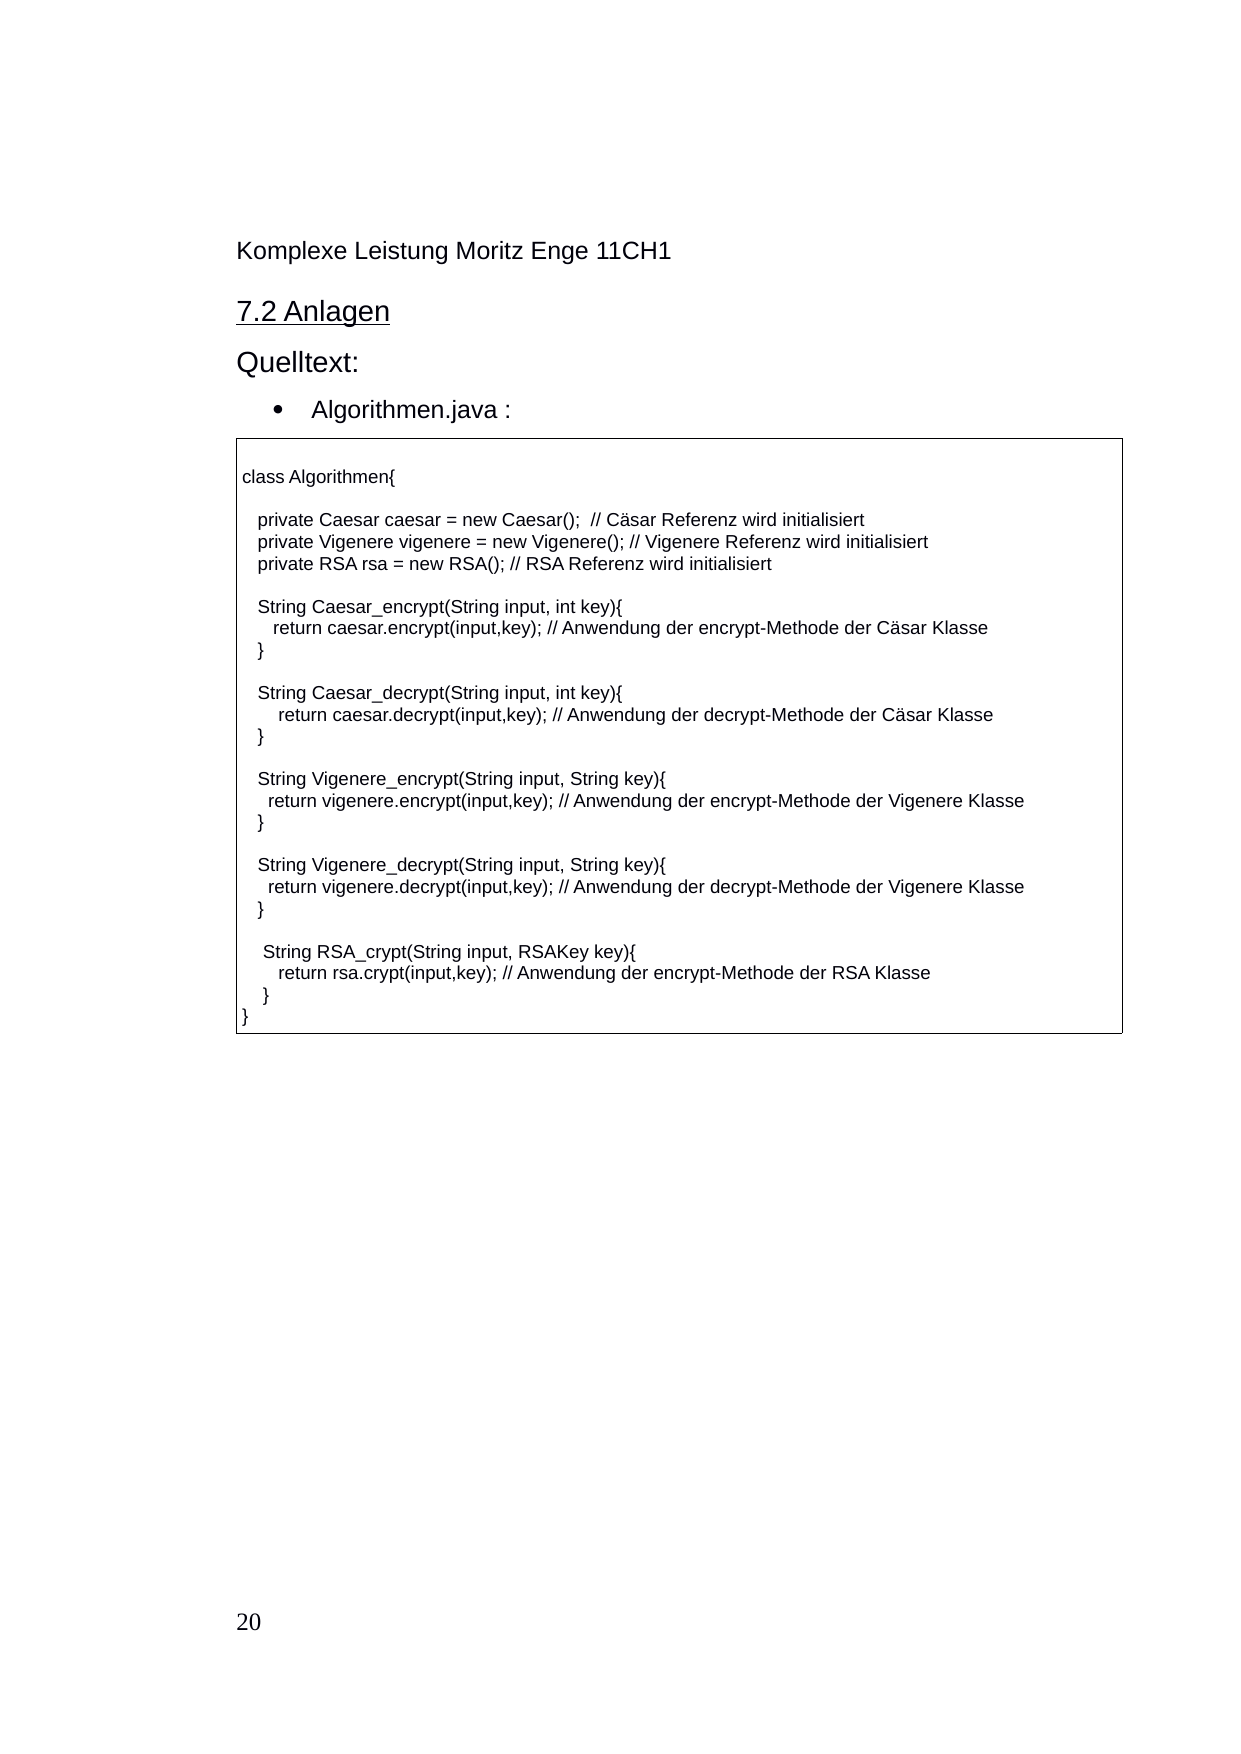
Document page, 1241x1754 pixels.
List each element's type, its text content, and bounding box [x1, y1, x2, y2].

list Algorithmen.java : [274, 395, 1122, 424]
text 7.2 Anlagen [236, 294, 1122, 328]
text Quelltext: [236, 345, 1122, 378]
table_header class Algorithmen{ private Caesar caesar = new Caesar(); // Cäsar Referenz wird initialisiert private Vigenere vigenere = new Vigenere(); // Vigenere Referenz wird initialisiert private RSA rsa = new RSA(); // RSA Referenz wird initialisiert String Caesar_encrypt(String input, int key){ return caesar.encrypt(input,key); // Anwendung der encrypt-Methode der Cäsar Klasse } String Caesar_decrypt(String input, int key){ return caesar.decrypt(input,key); // Anwendung der decrypt-Methode der Cäsar Klasse } String Vigenere_encrypt(String input, String key){ return vigenere.encrypt(input,key); // Anwendung der encrypt-Methode der Vigenere Klasse } String Vigenere_decrypt(String input, String key){ return vigenere.decrypt(input,key); // Anwendung der decrypt-Methode der Vigenere Klasse } String RSA_crypt(String input, RSAKey key){ return rsa.crypt(input,key); // Anwendung der encrypt-Methode der RSA Klasse } } [237, 439, 1122, 1032]
